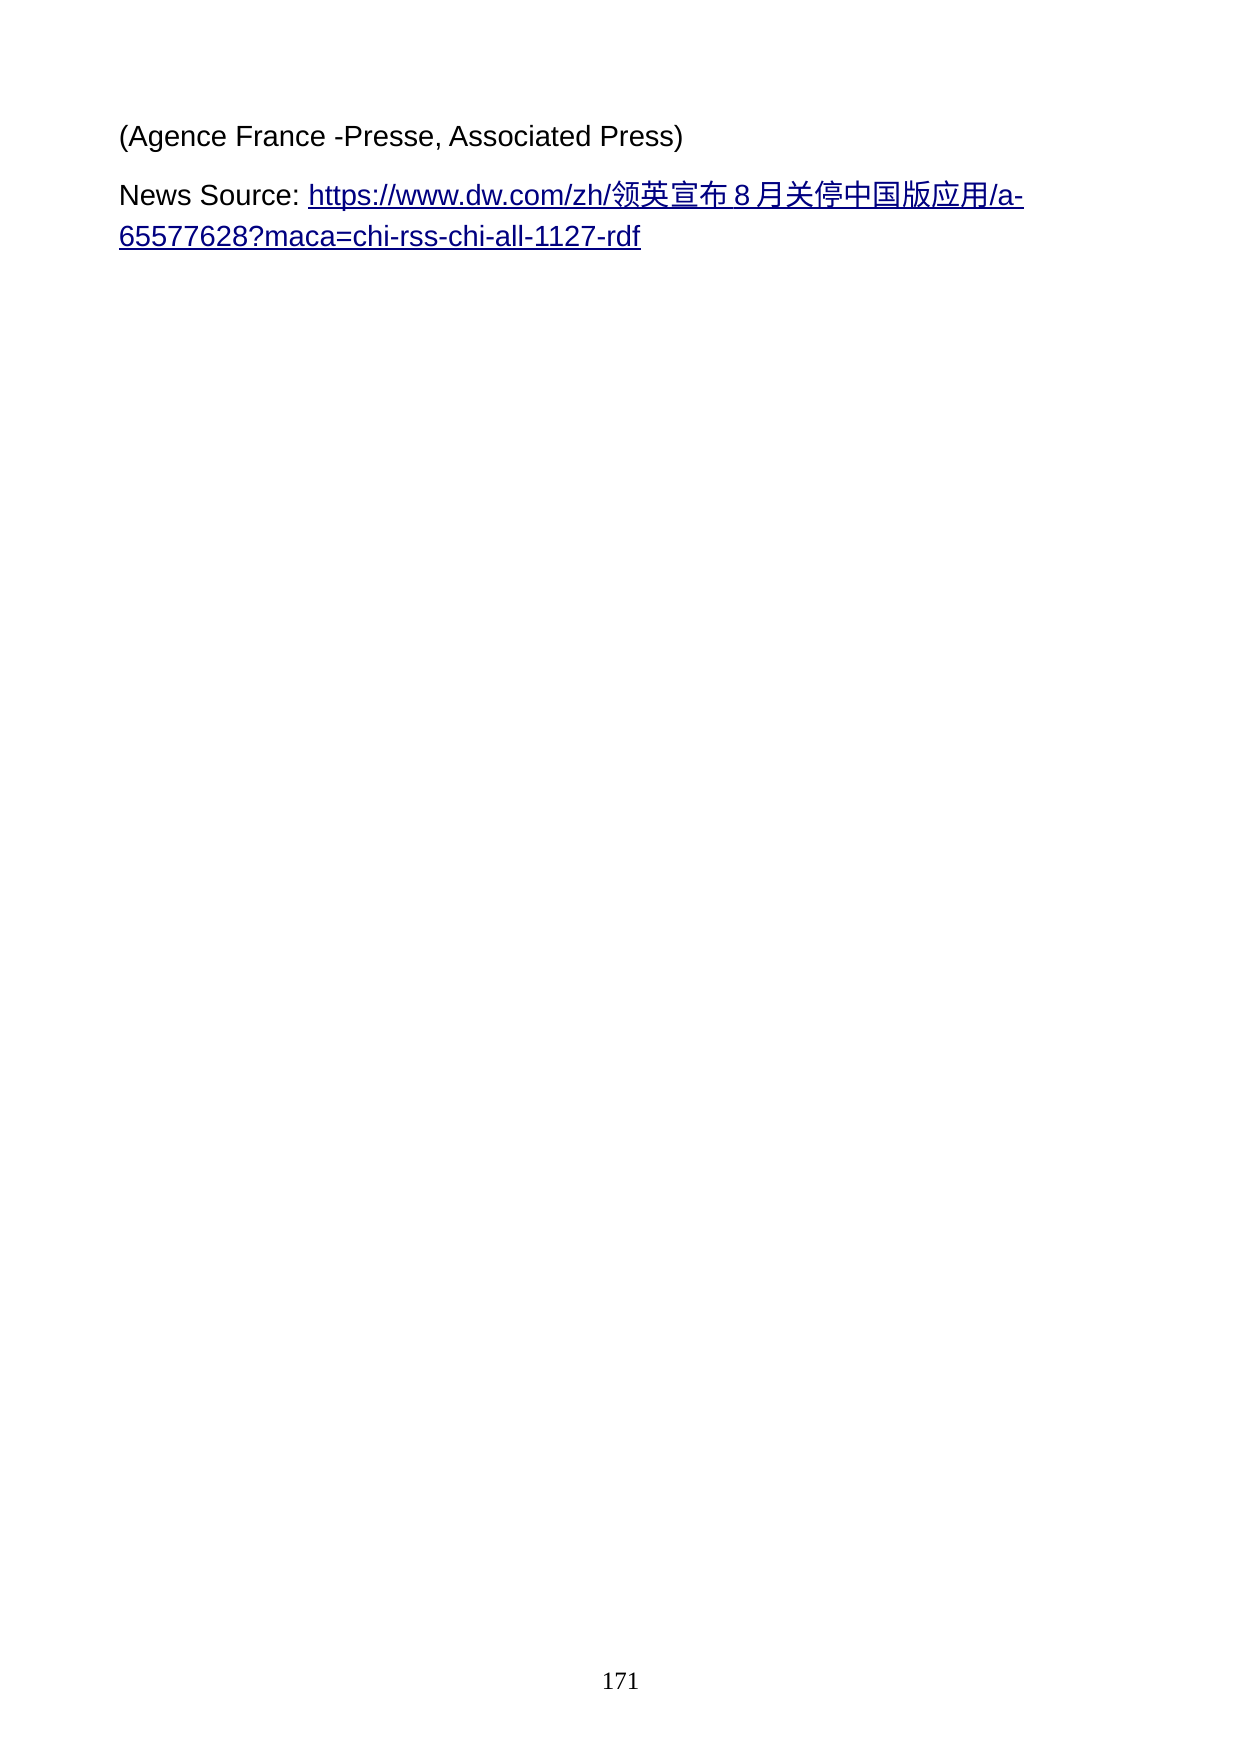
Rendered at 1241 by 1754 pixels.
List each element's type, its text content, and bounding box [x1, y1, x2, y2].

text News Source: https://www.dw.com/zh/领英宣布8月关停中国版应用/a-65577628?maca=chi-rss-chi-all-1127-rdf [118, 172, 1122, 252]
text (Agence France -Presse, Associated Press) [118, 118, 1122, 152]
